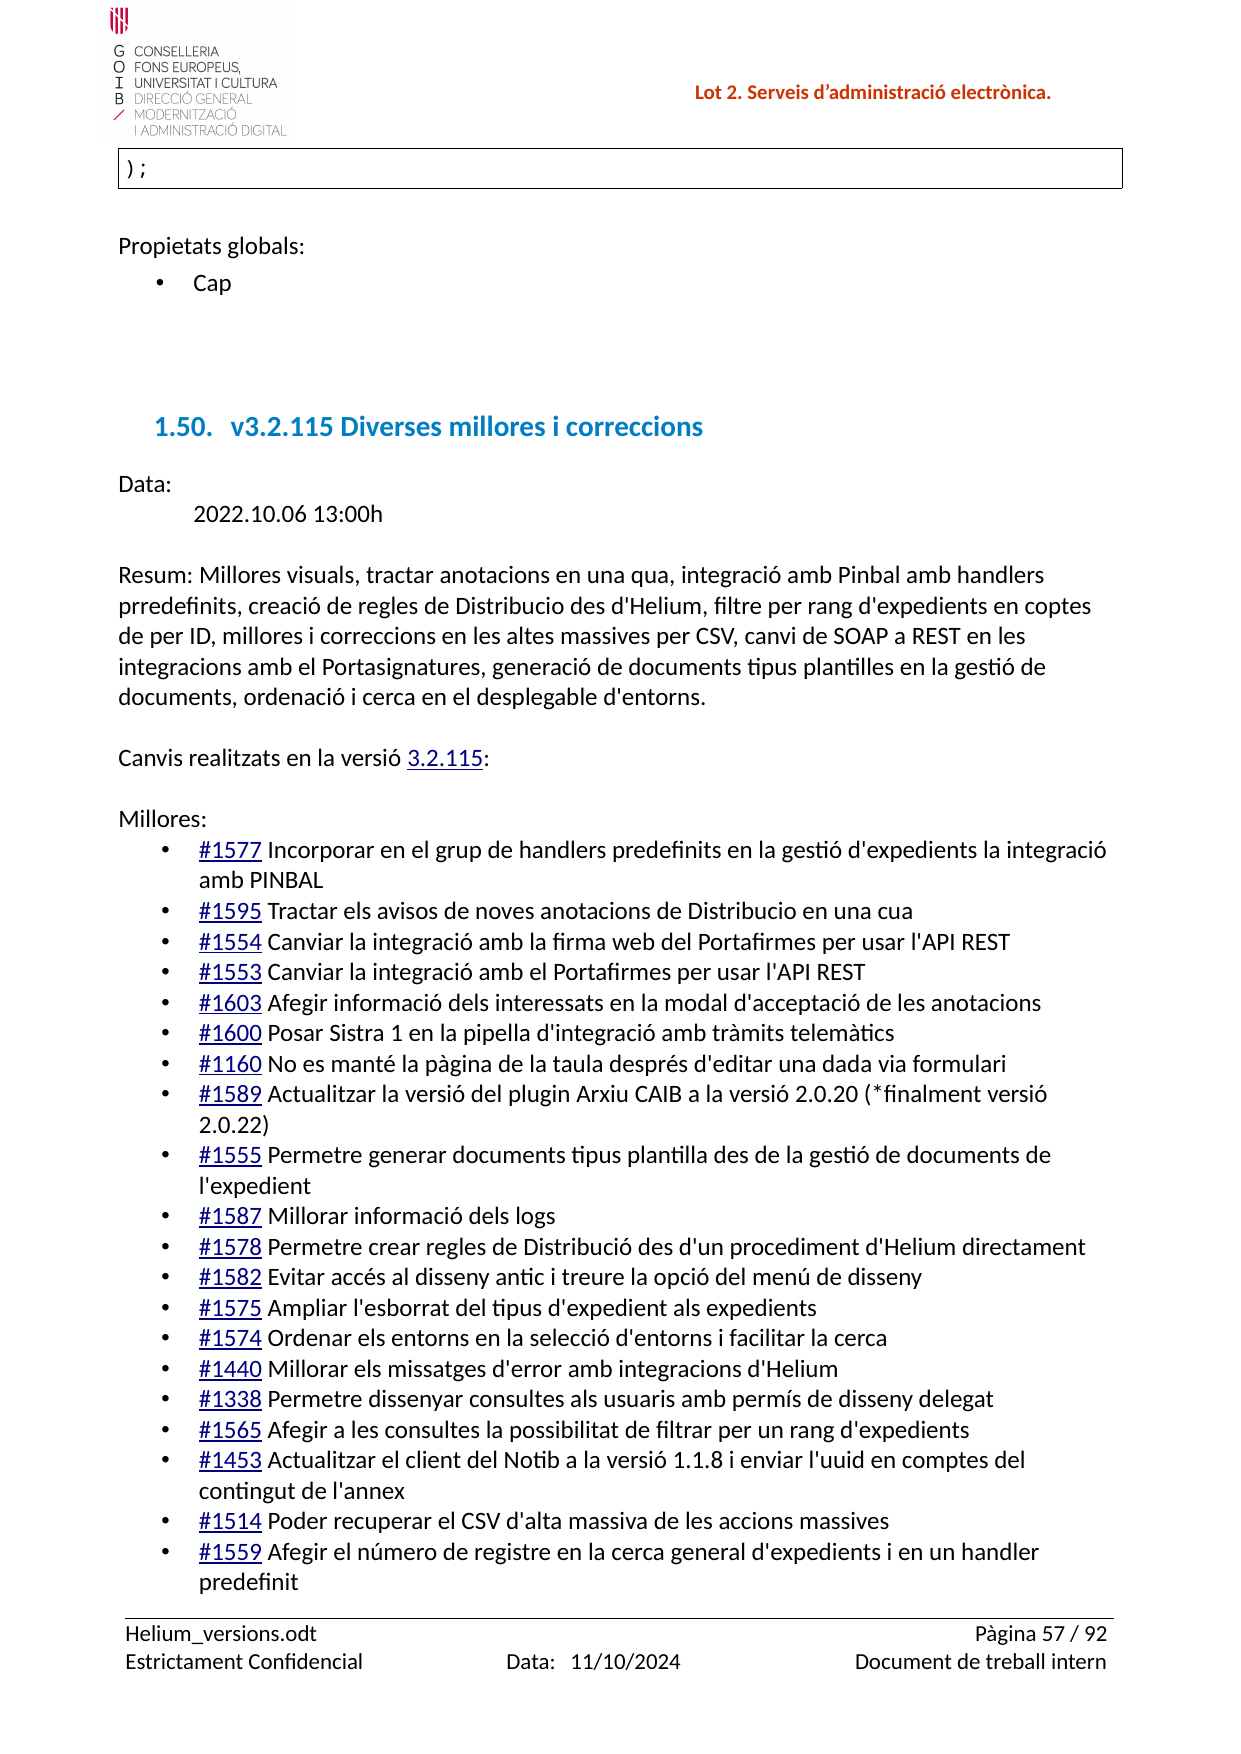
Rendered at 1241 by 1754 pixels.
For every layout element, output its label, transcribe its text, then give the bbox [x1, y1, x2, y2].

list #1338 Permetre dissenyar consultes als usuaris amb permís de disseny delegat [161, 1383, 1122, 1414]
list #1582 Evitar accés al disseny antic i treure la opció del menú de disseny [161, 1261, 1122, 1292]
list #1600 Posar Sistra 1 en la pipella d'integració amb tràmits telemàtics [161, 1017, 1122, 1048]
list #1160 No es manté la pàgina de la taula després d'editar una dada via formulari [161, 1048, 1122, 1078]
list #1514 Poder recuperar el CSV d'alta massiva de les accions massives [161, 1506, 1122, 1536]
list Cap [156, 267, 1122, 297]
list #1554 Canviar la integració amb la firma web del Portafirmes per usar l'API REST [161, 926, 1122, 956]
list #1578 Permetre crear regles de Distribució des d'un procediment d'Helium directament [161, 1231, 1122, 1261]
list #1559 Afegir el número de registre en la cerca general d'expedients i en un handler predefinit [161, 1536, 1122, 1597]
text Propietats globals: [118, 230, 1122, 261]
subtitle v3.2.115 Diverses millores i correccions [153, 408, 1122, 444]
text 2022.10.06 13:00h [118, 498, 1122, 529]
text Canvis realitzats en la versió 3.2.115: [118, 742, 1122, 773]
list #1589 Actualitzar la versió del plugin Arxiu CAIB a la versió 2.0.20 (*finalment versió 2.0.22) [161, 1078, 1122, 1139]
list #1553 Canviar la integració amb el Portafirmes per usar l'API REST [161, 956, 1122, 987]
table_header ); [119, 149, 1122, 188]
list #1453 Actualitzar el client del Notib a la versió 1.1.8 i enviar l'uuid en comptes del contingut de l'annex [161, 1444, 1122, 1506]
text Millores: [118, 803, 1122, 834]
text Resum: Millores visuals, tractar anotacions en una qua, integració amb Pinbal amb handlers prredefinits, creació de regles de Distribucio des d'Helium, filtre per rang d'expedients en coptes de per ID, millores i correccions en les altes massives per CSV, canvi de SOAP a REST en les integracions amb el Portasignatures, generació de documents tipus plantilles en la gestió de documents, ordenació i cerca en el desplegable d'entorns. [118, 559, 1122, 712]
picture [100, 0, 297, 144]
list #1575 Ampliar l'esborrat del tipus d'expedient als expedients [161, 1292, 1122, 1322]
list #1577 Incorporar en el grup de handlers predefinits en la gestió d'expedients la integració amb PINBAL [161, 834, 1122, 895]
list #1595 Tractar els avisos de noves anotacions de Distribucio en una cua [161, 895, 1122, 926]
list #1587 Millorar informació dels logs [161, 1200, 1122, 1231]
list #1603 Afegir informació dels interessats en la modal d'acceptació de les anotacions [161, 987, 1122, 1017]
text Data: [118, 468, 1122, 498]
list #1565 Afegir a les consultes la possibilitat de filtrar per un rang d'expedients [161, 1414, 1122, 1444]
list #1574 Ordenar els entorns en la selecció d'entorns i facilitar la cerca [161, 1322, 1122, 1353]
list #1555 Permetre generar documents tipus plantilla des de la gestió de documents de l'expedient [161, 1139, 1122, 1200]
list #1440 Millorar els missatges d'error amb integracions d'Helium [161, 1353, 1122, 1383]
